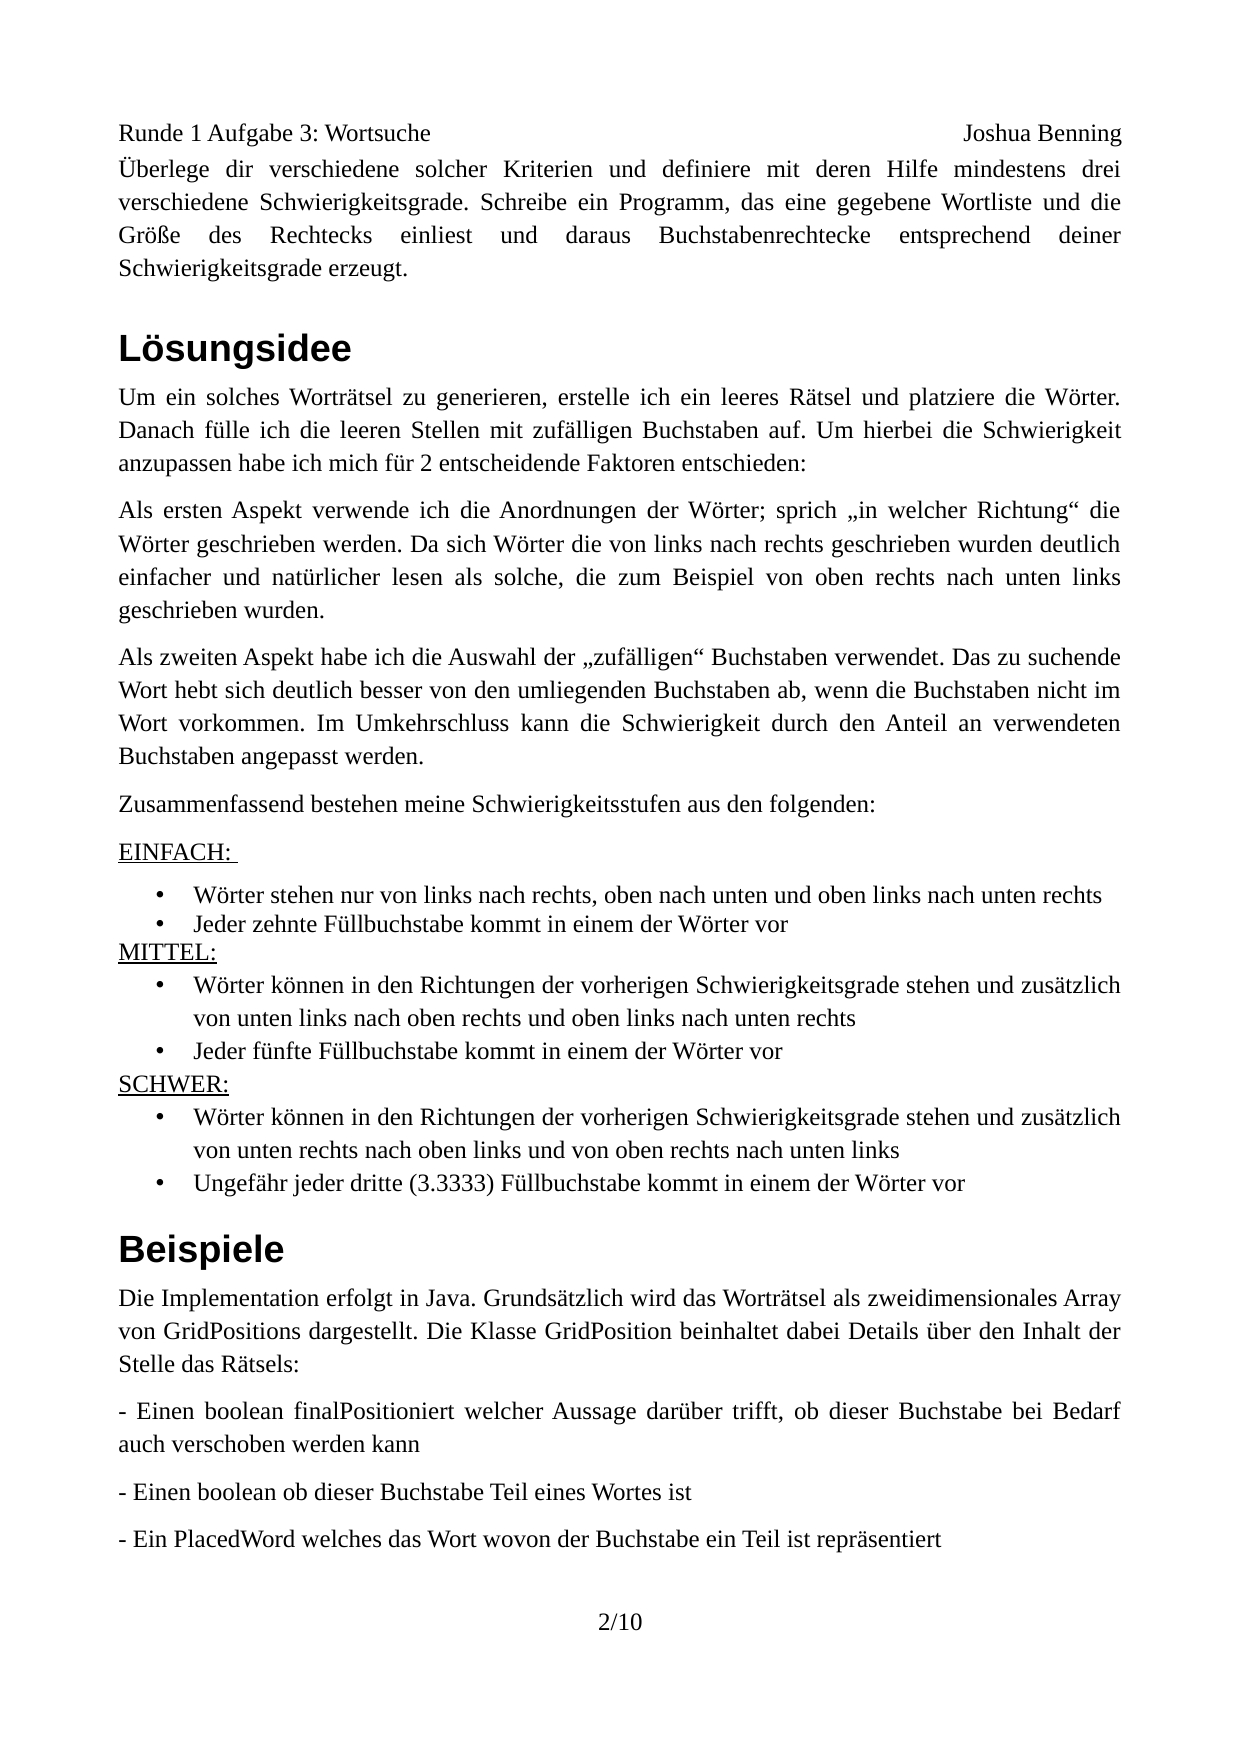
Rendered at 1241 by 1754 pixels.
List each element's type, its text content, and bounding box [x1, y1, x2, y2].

subtitle Beispiele [118, 1227, 1122, 1270]
list Jeder zehnte Füllbuchstabe kommt in einem der Wörter vor [156, 909, 1122, 937]
text Zusammenfassend bestehen meine Schwierigkeitsstufen aus den folgenden: [118, 789, 1122, 818]
list Ungefähr jeder dritte (3.3333) Füllbuchstabe kommt in einem der Wörter vor [156, 1168, 1122, 1197]
text Als ersten Aspekt verwende ich die Anordnungen der Wörter; sprich „in welcher Richtung“ die Wörter geschrieben werden. Da sich Wörter die von links nach rechts geschrieben wurden deutlich einfacher und natürlicher lesen als solche, die zum Beispiel von oben rechts nach unten links geschrieben wurden. [118, 496, 1122, 623]
text Die Implementation erfolgt in Java. Grundsätzlich wird das Worträtsel als zweidimensionales Array von GridPositions dargestellt. Die Klasse GridPosition beinhaltet dabei Details über den Inhalt der Stelle das Rätsels: [118, 1283, 1122, 1377]
text - Einen boolean finalPositioniert welcher Aussage darüber trifft, ob dieser Buchstabe bei Bedarf auch verschoben werden kann [118, 1396, 1122, 1458]
text EINFACH: [118, 837, 1122, 865]
list Wörter stehen nur von links nach rechts, oben nach unten und oben links nach unten rechts [156, 880, 1122, 909]
list Wörter können in den Richtungen der vorherigen Schwierigkeitsgrade stehen und zusätzlich von unten rechts nach oben links und von oben rechts nach unten links [156, 1102, 1122, 1164]
text - Einen boolean ob dieser Buchstabe Teil eines Wortes ist [118, 1477, 1122, 1506]
subtitle Lösungsidee [118, 326, 1122, 369]
text - Ein PlacedWord welches das Wort wovon der Buchstabe ein Teil ist repräsentiert [118, 1524, 1122, 1553]
list Jeder fünfte Füllbuchstabe kommt in einem der Wörter vor [156, 1036, 1122, 1065]
text MITTEL: [118, 937, 1122, 966]
text Um ein solches Worträtsel zu generieren, erstelle ich ein leeres Rätsel und platziere die Wörter. Danach fülle ich die leeren Stellen mit zufälligen Buchstaben auf. Um hierbei die Schwierigkeit anzupassen habe ich mich für 2 entscheidende Faktoren entschieden: [118, 382, 1122, 477]
list Wörter können in den Richtungen der vorherigen Schwierigkeitsgrade stehen und zusätzlich von unten links nach oben rechts und oben links nach unten rechts [156, 970, 1122, 1032]
text SCHWER: [118, 1069, 1122, 1098]
text Als zweiten Aspekt habe ich die Auswahl der „zufälligen“ Buchstaben verwendet. Das zu suchende Wort hebt sich deutlich besser von den umliegenden Buchstaben ab, wenn die Buchstaben nicht im Wort vorkommen. Im Umkehrschluss kann die Schwierigkeit durch den Anteil an verwendeten Buchstaben angepasst werden. [118, 642, 1122, 770]
text Überlege dir verschiedene solcher Kriterien und definiere mit deren Hilfe mindestens drei verschiedene Schwierigkeitsgrade. Schreibe ein Programm, das eine gegebene Wortliste und die Größe des Rechtecks einliest und daraus Buchstabenrechtecke entsprechend deiner Schwierigkeitsgrade erzeugt. [118, 154, 1122, 282]
